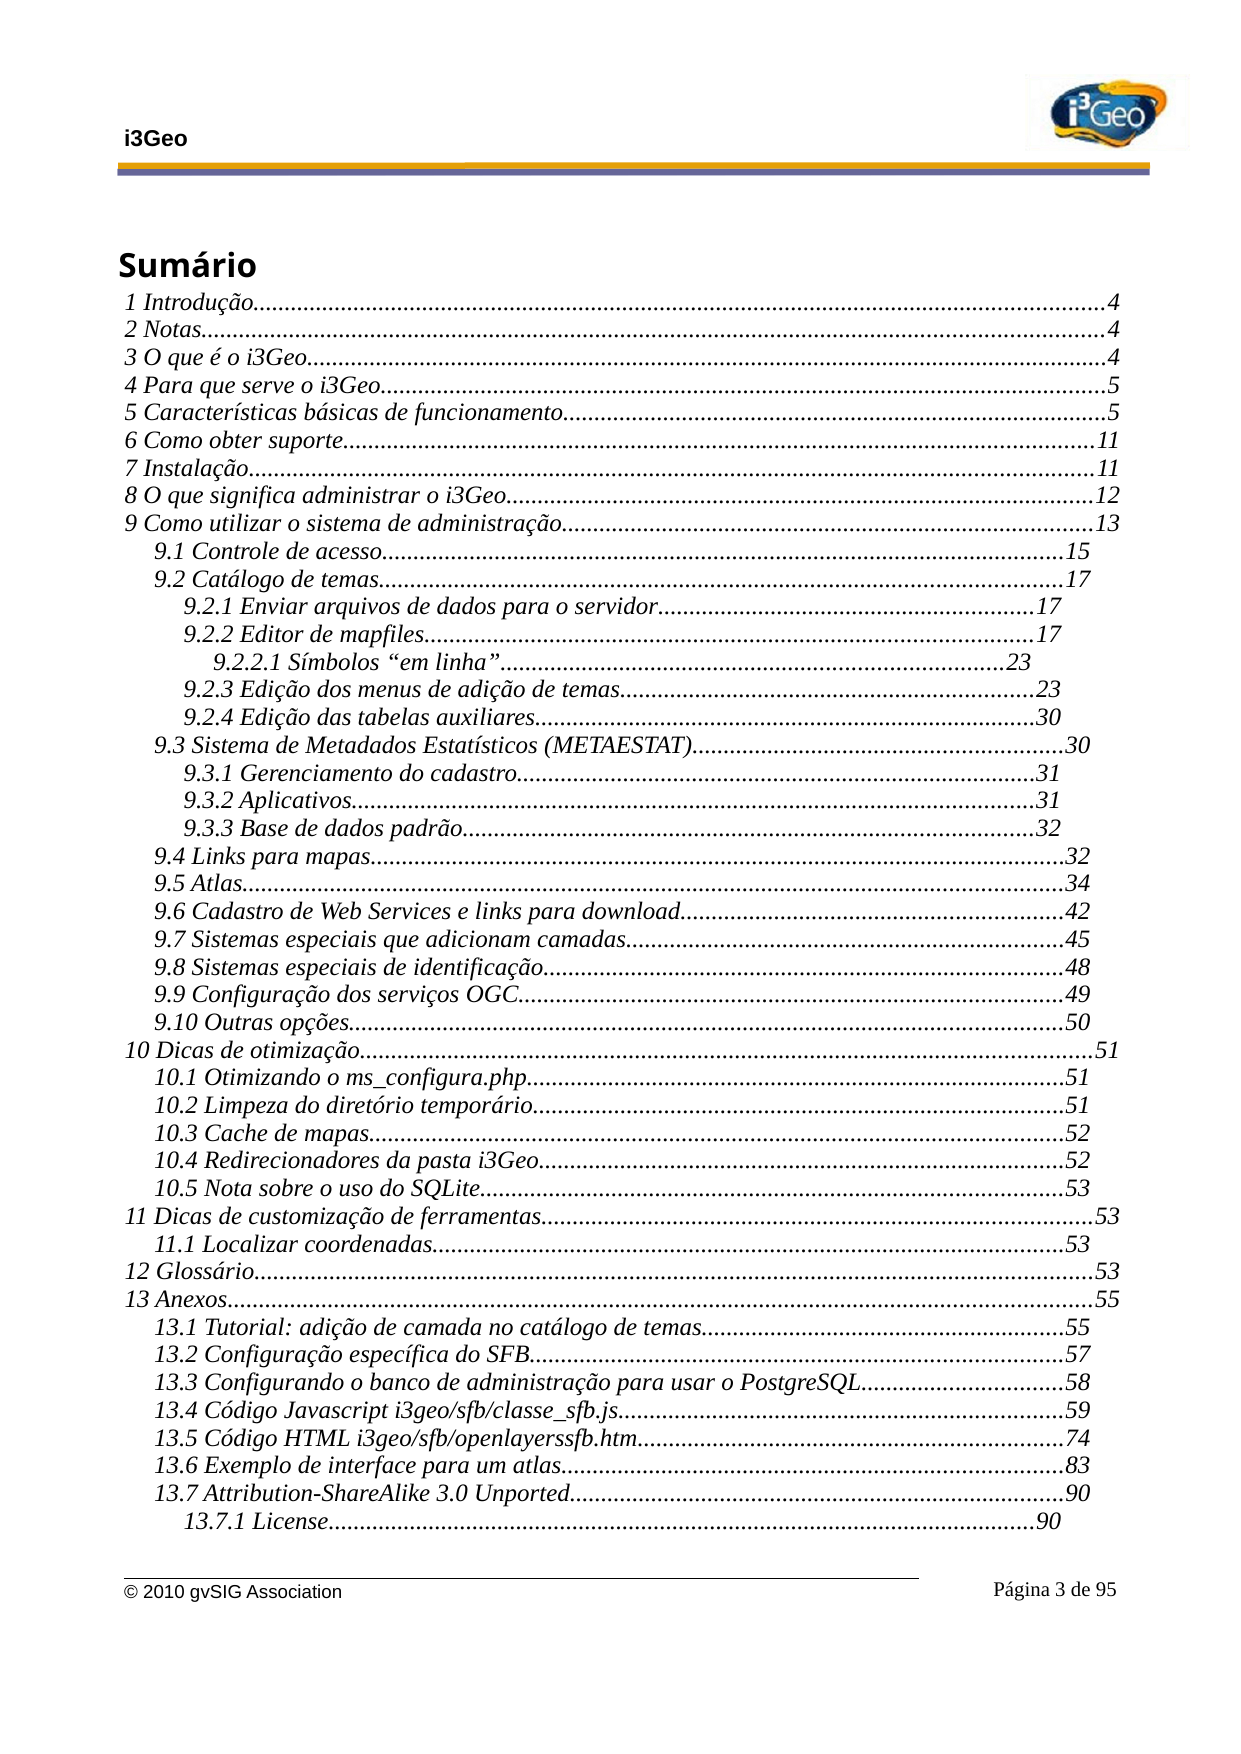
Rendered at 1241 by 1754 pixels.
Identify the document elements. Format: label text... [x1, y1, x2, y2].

text 3 O que é o i3Geo 4 [118, 343, 1122, 371]
text 9.2.2 Editor de mapfiles 17 [177, 620, 1122, 648]
text 10 Dicas de otimização 51 [118, 1036, 1122, 1063]
text 9.2 Catálogo de temas 17 [148, 565, 1122, 592]
text 9.2.4 Edição das tabelas auxiliares 30 [177, 703, 1122, 731]
text 9.4 Links para mapas 32 [148, 842, 1122, 869]
text 9.2.3 Edição dos menus de adição de temas 23 [177, 676, 1122, 703]
text 9.10 Outras opções 50 [148, 1008, 1122, 1036]
text 9.2.1 Enviar arquivos de dados para o servidor 17 [177, 592, 1122, 620]
text 11 Dicas de customização de ferramentas 53 [118, 1202, 1122, 1230]
text 13.3 Configurando o banco de administração para usar o PostgreSQL 58 [148, 1368, 1122, 1396]
text 9.1 Controle de acesso 15 [148, 537, 1122, 565]
text 10.4 Redirecionadores da pasta i3Geo 52 [148, 1147, 1122, 1174]
text 13.6 Exemplo de interface para um atlas 83 [148, 1451, 1122, 1479]
text 9.3 Sistema de Metadados Estatísticos (METAESTAT) 30 [148, 731, 1122, 759]
text 6 Como obter suporte 11 [118, 426, 1122, 454]
text 10.5 Nota sobre o uso do SQLite 53 [148, 1174, 1122, 1202]
text 13 Anexos 55 [118, 1285, 1122, 1313]
text 9.9 Configuração dos serviços OGC 49 [148, 980, 1122, 1008]
text 5 Características básicas de funcionamento 5 [118, 398, 1122, 426]
text 13.7.1 License 90 [177, 1507, 1122, 1534]
text 9.7 Sistemas especiais que adicionam camadas 45 [148, 925, 1122, 953]
text 9.3.2 Aplicativos 31 [177, 786, 1122, 814]
text 10.1 Otimizando o ms_configura.php 51 [148, 1063, 1122, 1091]
text 11.1 Localizar coordenadas 53 [148, 1230, 1122, 1257]
text 12 Glossário 53 [118, 1257, 1122, 1285]
text 1 Introdução 4 [118, 288, 1122, 315]
text 13.2 Configuração específica do SFB 57 [148, 1341, 1122, 1368]
text 9.6 Cadastro de Web Services e links para download 42 [148, 897, 1122, 925]
text 13.1 Tutorial: adição de camada no catálogo de temas 55 [148, 1313, 1122, 1341]
text 4 Para que serve o i3Geo 5 [118, 371, 1122, 398]
text 2 Notas 4 [118, 315, 1122, 343]
text 8 O que significa administrar o i3Geo 12 [118, 482, 1122, 509]
text 13.4 Código Javascript i3geo/sfb/classe_sfb.js 59 [148, 1396, 1122, 1424]
text 13.7 Attribution-ShareAlike 3.0 Unported 90 [148, 1479, 1122, 1507]
text 9.2.2.1 Símbolos “em linha” 23 [207, 648, 1122, 676]
text 9.8 Sistemas especiais de identificação 48 [148, 953, 1122, 980]
text 9 Como utilizar o sistema de administração 13 [118, 509, 1122, 537]
subtitle Sumário [118, 242, 1122, 288]
text 10.2 Limpeza do diretório temporário 51 [148, 1091, 1122, 1119]
picture [1025, 74, 1191, 151]
text 13.5 Código HTML i3geo/sfb/openlayerssfb.htm 74 [148, 1424, 1122, 1451]
text 9.3.1 Gerenciamento do cadastro 31 [177, 759, 1122, 786]
text 9.5 Atlas 34 [148, 869, 1122, 897]
text 9.3.3 Base de dados padrão 32 [177, 814, 1122, 842]
text 7 Instalação 11 [118, 454, 1122, 482]
text 10.3 Cache de mapas 52 [148, 1119, 1122, 1147]
